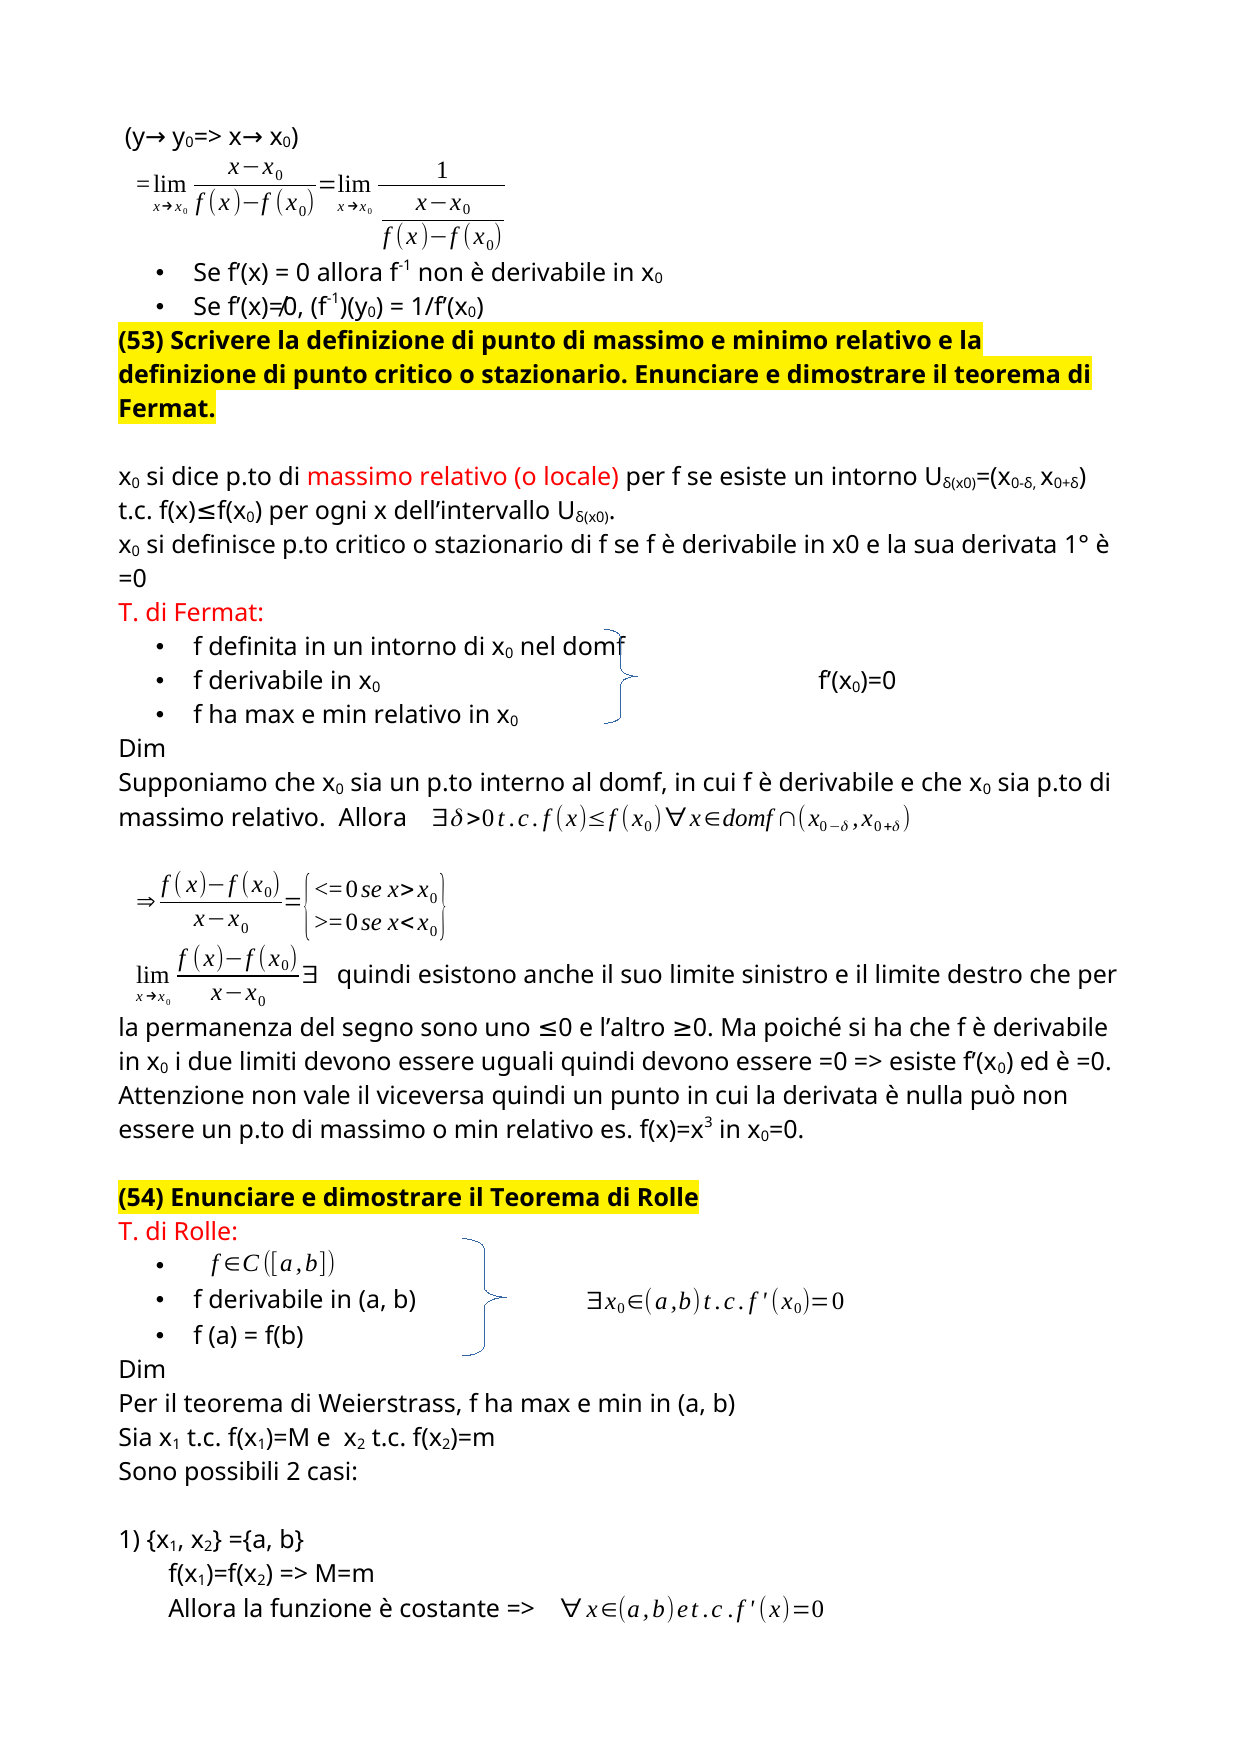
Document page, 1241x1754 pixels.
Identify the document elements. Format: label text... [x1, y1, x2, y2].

text x0 si definisce p.to critico o stazionario di f se f è derivabile in x0 e la sua derivata 1° è =0 [118, 527, 1122, 595]
text (y→ y0=> x→ x0) [118, 118, 1122, 152]
text quindi esistono anche il suo limite sinistro e il limite destro che per la permanenza del segno sono uno ≤0 e l’altro ≥0. Ma poiché si ha che f è derivabile in x0 i due limiti devono essere uguali quindi devono essere =0 => esiste f’(x0) ed è =0. [118, 942, 1122, 1077]
text Sia x1 t.c. f(x1)=M e x2 t.c. f(x2)=m [118, 1420, 1122, 1454]
list f definita in un intorno di x0 nel domf [156, 629, 1122, 663]
list f derivabile in (a, b) [156, 1282, 1122, 1318]
text Per il teorema di Weierstrass, f ha max e min in (a, b) [118, 1386, 1122, 1420]
list f derivabile in x0 f’(x0)=0 [156, 663, 1122, 697]
text T. di Rolle: [118, 1214, 1122, 1248]
list f ha max e min relativo in x0 [156, 697, 1122, 731]
text Allora la funzione è costante => [118, 1590, 1122, 1624]
text Attenzione non vale il viceversa quindi un punto in cui la derivata è nulla può non essere un p.to di massimo o min relativo es. f(x)=x3 in x0=0. [118, 1077, 1122, 1146]
text Dim [118, 1352, 1122, 1386]
text (54) Enunciare e dimostrare il Teorema di Rolle [118, 1180, 1122, 1214]
text Supponiamo che x0 sia un p.to interno al domf, in cui f è derivabile e che x0 sia p.to di massimo relativo. Allora [118, 765, 1122, 835]
list Se f’(x) = 0 allora f-1 non è derivabile in x0 [156, 254, 1122, 288]
list f (a) = f(b) [156, 1318, 1122, 1352]
list Se f’(x)≠0, (f-1)(y0) = 1/f’(x0) [156, 288, 1122, 322]
text Sono possibili 2 casi: [118, 1454, 1122, 1488]
text x0 si dice p.to di massimo relativo (o locale) per f se esiste un intorno Uδ(x0)=(x0-δ, x0+δ) t.c. f(x)≤f(x0) per ogni x dell’intervallo Uδ(x0). [118, 458, 1122, 527]
text 1) {x1, x2} ={a, b} [118, 1522, 1122, 1556]
text (53) Scrivere la definizione di punto di massimo e minimo relativo e la definizione di punto critico o stazionario. Enunciare e dimostrare il teorema di Fermat. [118, 322, 1122, 424]
text T. di Fermat: [118, 595, 1122, 629]
text f(x1)=f(x2) => M=m [118, 1556, 1122, 1590]
text Dim [118, 731, 1122, 765]
